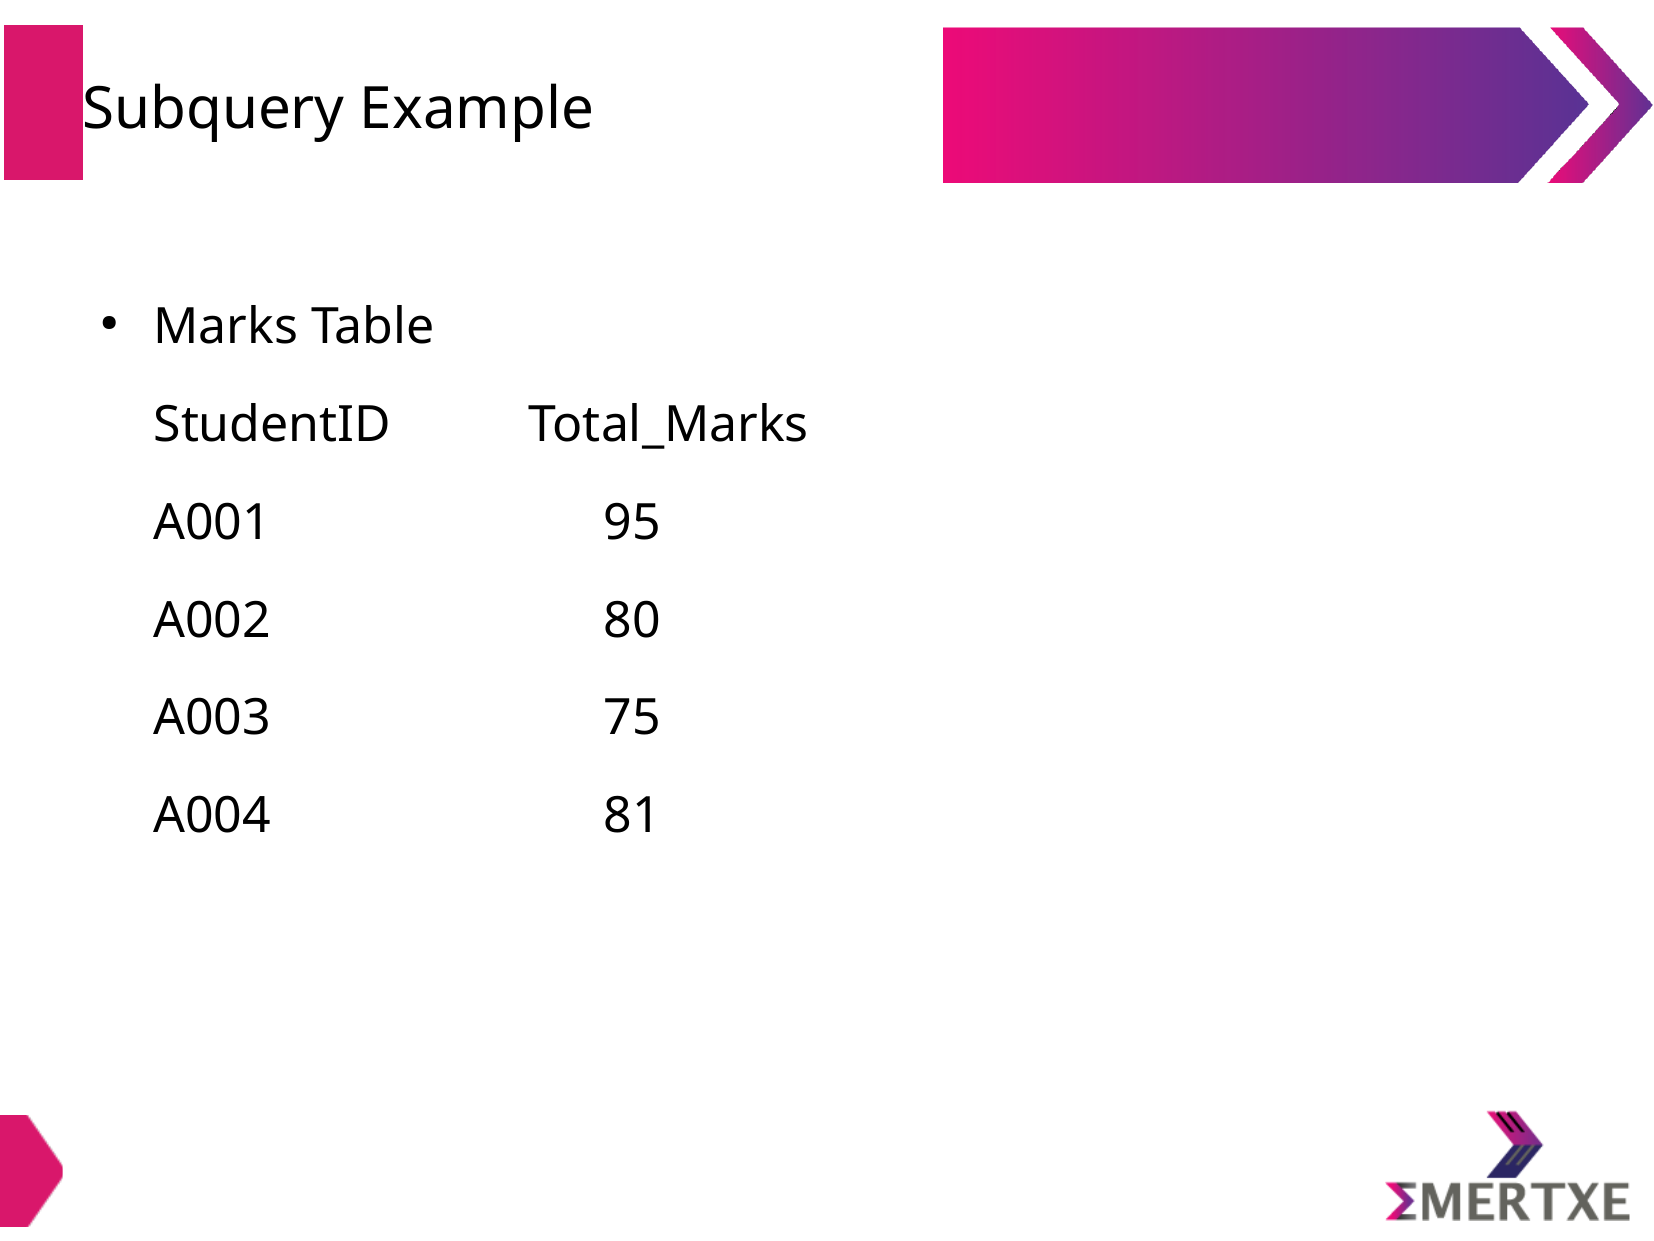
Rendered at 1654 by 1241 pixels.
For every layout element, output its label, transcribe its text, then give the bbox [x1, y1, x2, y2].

picture [1571, 27, 1653, 183]
title Subquery Example [82, 2, 1571, 210]
list Marks Table StudentID Total_Marks A001 95 A002 80 A003 75 A004 81 [82, 290, 1571, 1010]
picture [1385, 1107, 1631, 1221]
